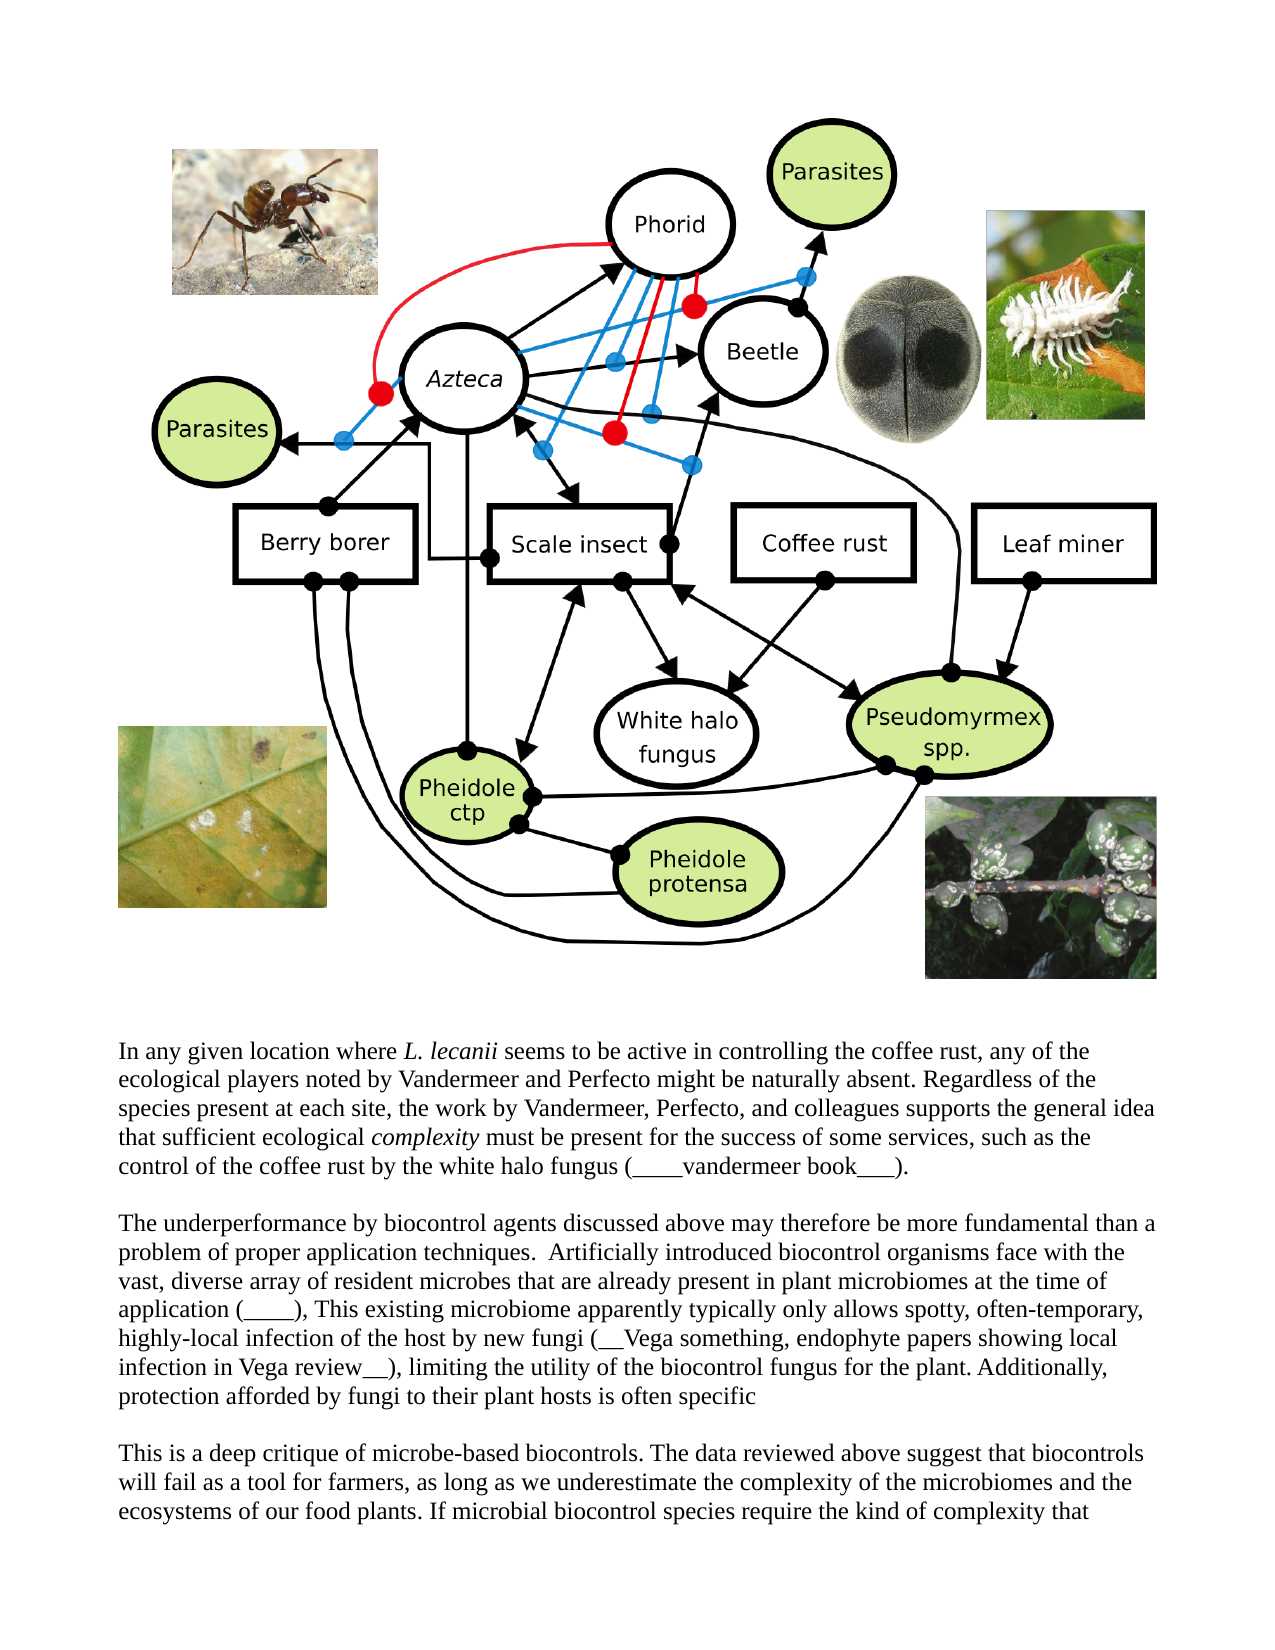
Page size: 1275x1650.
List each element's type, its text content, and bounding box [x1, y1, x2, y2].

text This is a deep critique of microbe-based biocontrols. The data reviewed above suggest that biocontrols will fail as a tool for farmers, as long as we underestimate the complexity of the microbiomes and the ecosystems of our food plants. If microbial biocontrol species require the kind of complexity that [118, 1438, 1157, 1524]
picture [118, 118, 1157, 979]
text In any given location where L. lecanii seems to be active in controlling the coffee rust, any of the ecological players noted by Vandermeer and Perfecto might be naturally absent. Regardless of the species present at each site, the work by Vandermeer, Perfecto, and colleagues supports the general idea that sufficient ecological complexity must be present for the success of some services, such as the control of the coffee rust by the white halo fungus (____vandermeer book___). [118, 1036, 1157, 1179]
text The underperformance by biocontrol agents discussed above may therefore be more fundamental than a problem of proper application techniques. Artificially introduced biocontrol organisms face with the vast, diverse array of resident microbes that are already present in plant microbiomes at the time of application (____), This existing microbiome apparently typically only allows spotty, often-temporary, highly-local infection of the host by new fungi (__Vega something, endophyte papers showing local infection in Vega review__), limiting the utility of the biocontrol fungus for the plant. Additionally, protection afforded by fungi to their plant hosts is often specific [118, 1208, 1157, 1409]
